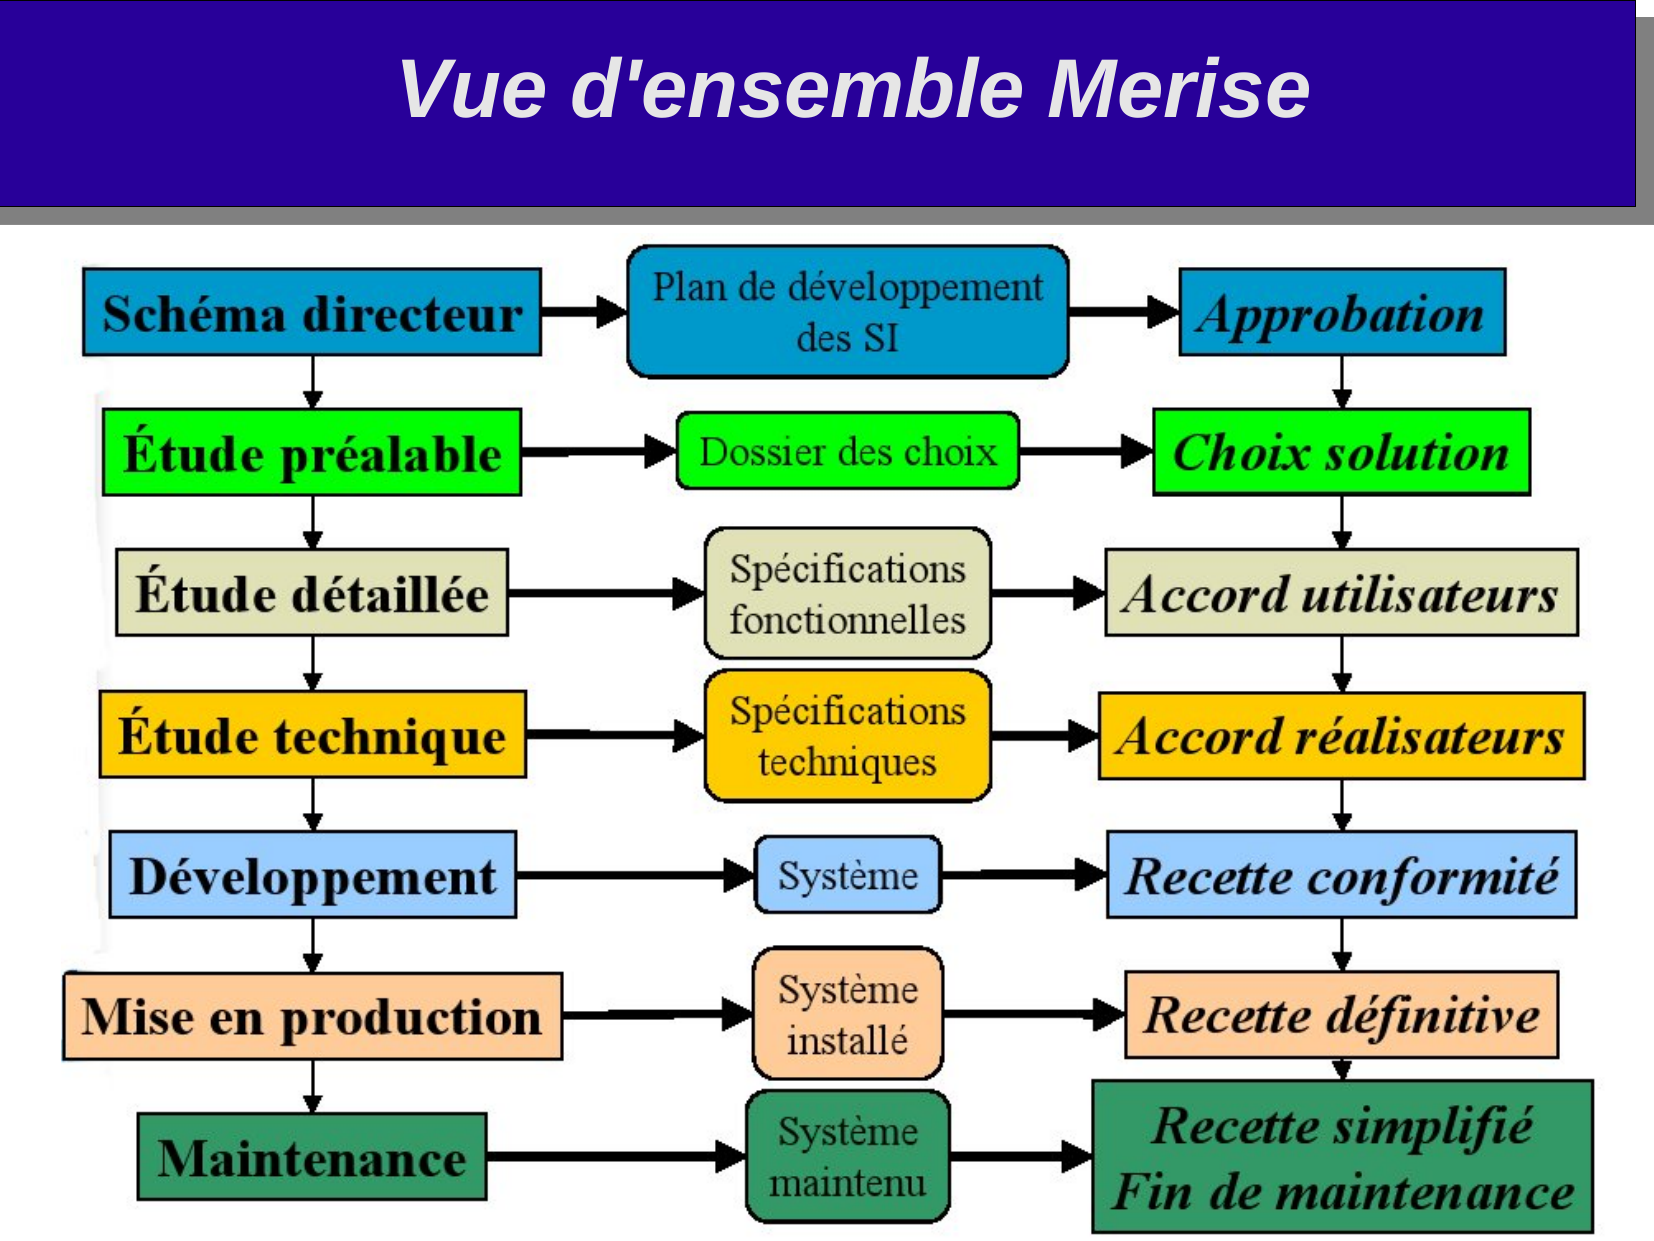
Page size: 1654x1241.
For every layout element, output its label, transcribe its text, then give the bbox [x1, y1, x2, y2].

picture [61, 233, 1616, 1241]
title Vue d'ensemble Merise [147, 0, 1560, 178]
